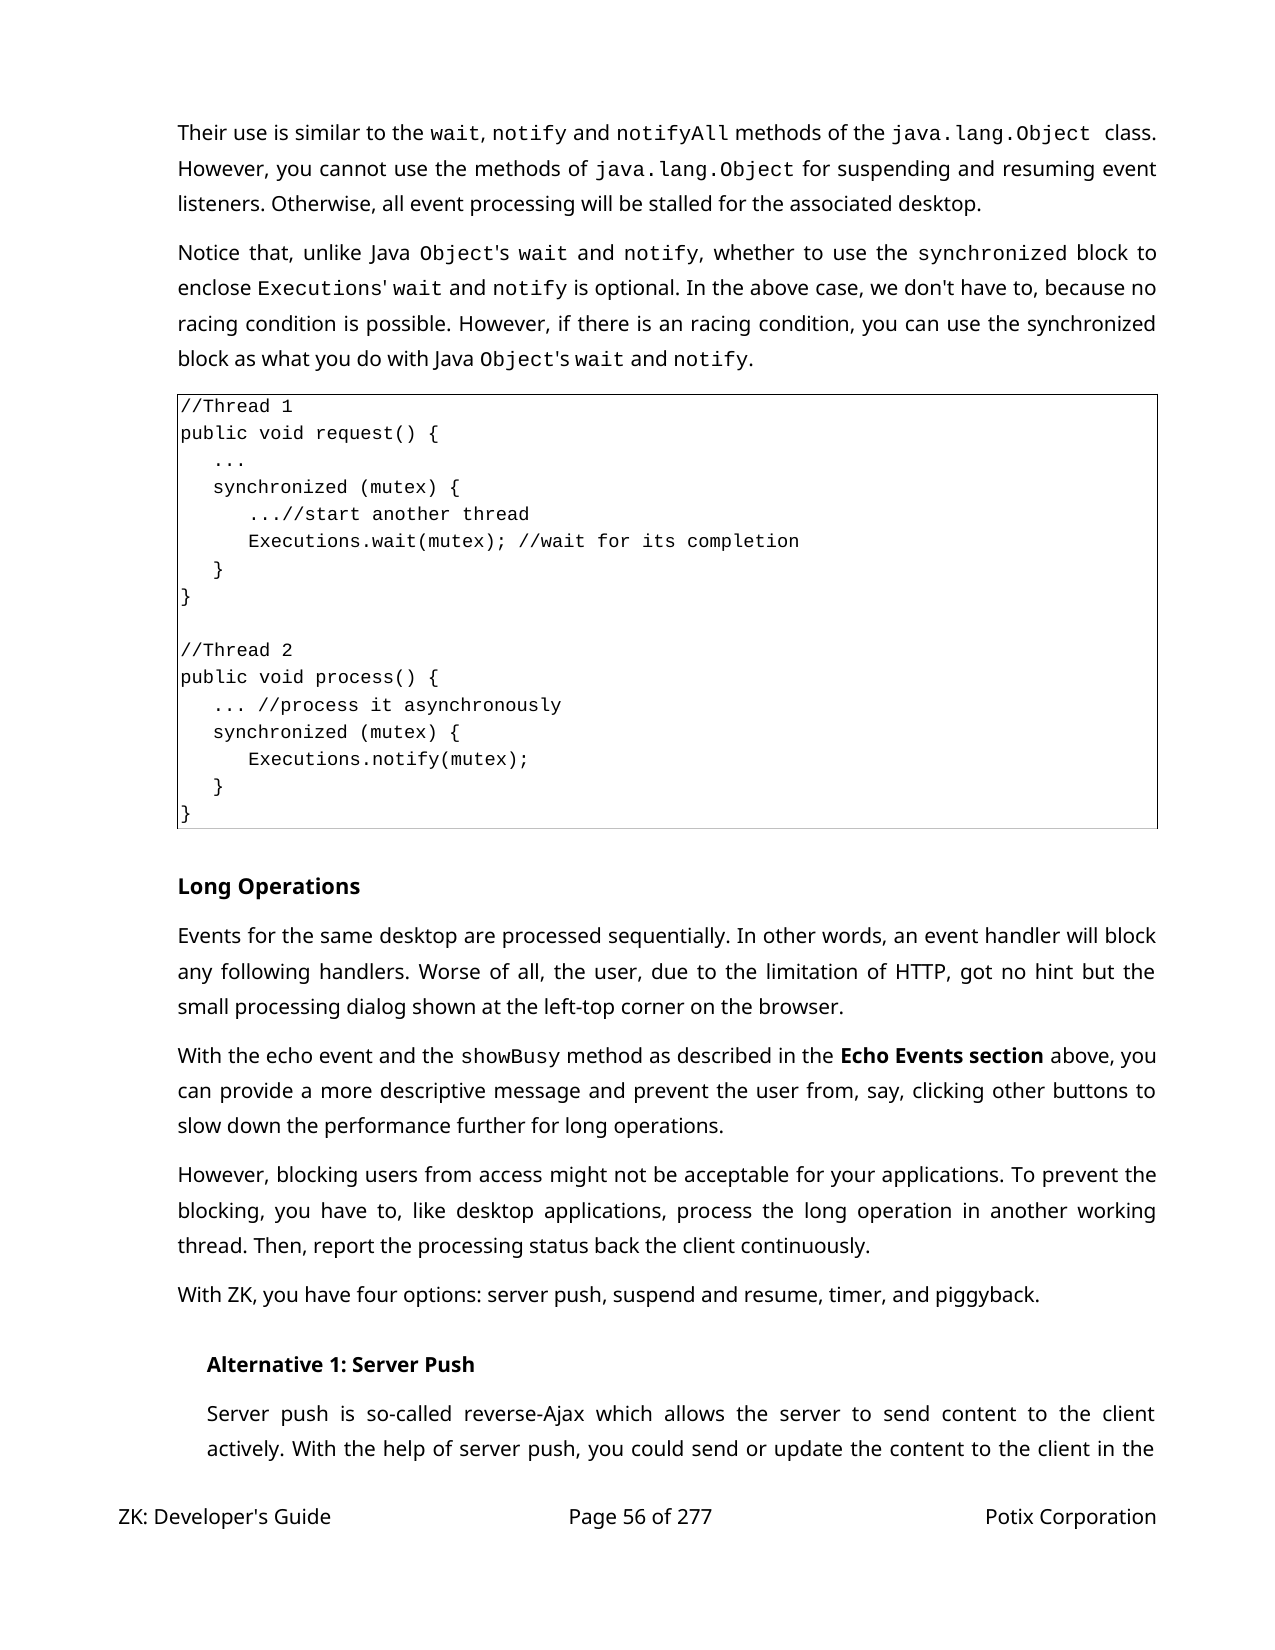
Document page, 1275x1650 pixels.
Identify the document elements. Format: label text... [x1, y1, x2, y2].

text ... //process it asynchronously [178, 692, 1157, 717]
text With the echo event and the showBusy method as described in the Echo Events section above, you can provide a more descriptive message and prevent the user from, say, clicking other buttons to slow down the performance further for long operations. [177, 1041, 1157, 1140]
text public void request() { [178, 421, 1157, 445]
text With ZK, you have four options: server push, suspend and resume, timer, and piggyback. [177, 1280, 1157, 1308]
text ...//start another thread [178, 502, 1157, 526]
text Their use is similar to the wait, notify and notifyAll methods of the java.lang.Object class. However, you cannot use the methods of java.lang.Object for suspending and resuming event listeners. Otherwise, all event processing will be stalled for the associated desktop. [177, 118, 1157, 217]
text synchronized (mutex) { [178, 720, 1157, 744]
subtitle Alternative 1: Server Push [207, 1351, 1157, 1379]
text synchronized (mutex) { [178, 475, 1157, 499]
text //Thread 1 [178, 395, 1157, 418]
text Executions.wait(mutex); //wait for its completion [178, 529, 1157, 554]
text } [178, 801, 1157, 828]
text //Thread 2 [178, 638, 1157, 662]
text Server push is so-called reverse-Ajax which allows the server to send content to the client actively. With the help of server push, you could send or update the content to the client in the [207, 1399, 1157, 1463]
subtitle Long Operations [177, 871, 1157, 901]
text Events for the same desktop are processed sequentially. In other words, an event handler will block any following handlers. Worse of all, the user, due to the limitation of HTTP, got no hint but the small processing dialog shown at the left-top corner on the browser. [177, 922, 1157, 1020]
text However, blocking users from access might not be acceptable for your applications. To prevent the blocking, you have to, like desktop applications, process the long operation in another working thread. Then, report the processing status back the client continuously. [177, 1161, 1157, 1259]
text } [178, 774, 1157, 798]
text ... [178, 448, 1157, 472]
text Notice that, unlike Java Object's wait and notify, whether to use the synchronized block to enclose Executions' wait and notify is optional. In the above case, we don't have to, because no racing condition is possible. However, if there is an racing condition, you can use the synchronized block as what you do with Java Object's wait and notify. [177, 238, 1157, 373]
text } [178, 584, 1157, 608]
text } [178, 557, 1157, 581]
text public void process() { [178, 665, 1157, 689]
text Executions.notify(mutex); [178, 747, 1157, 771]
